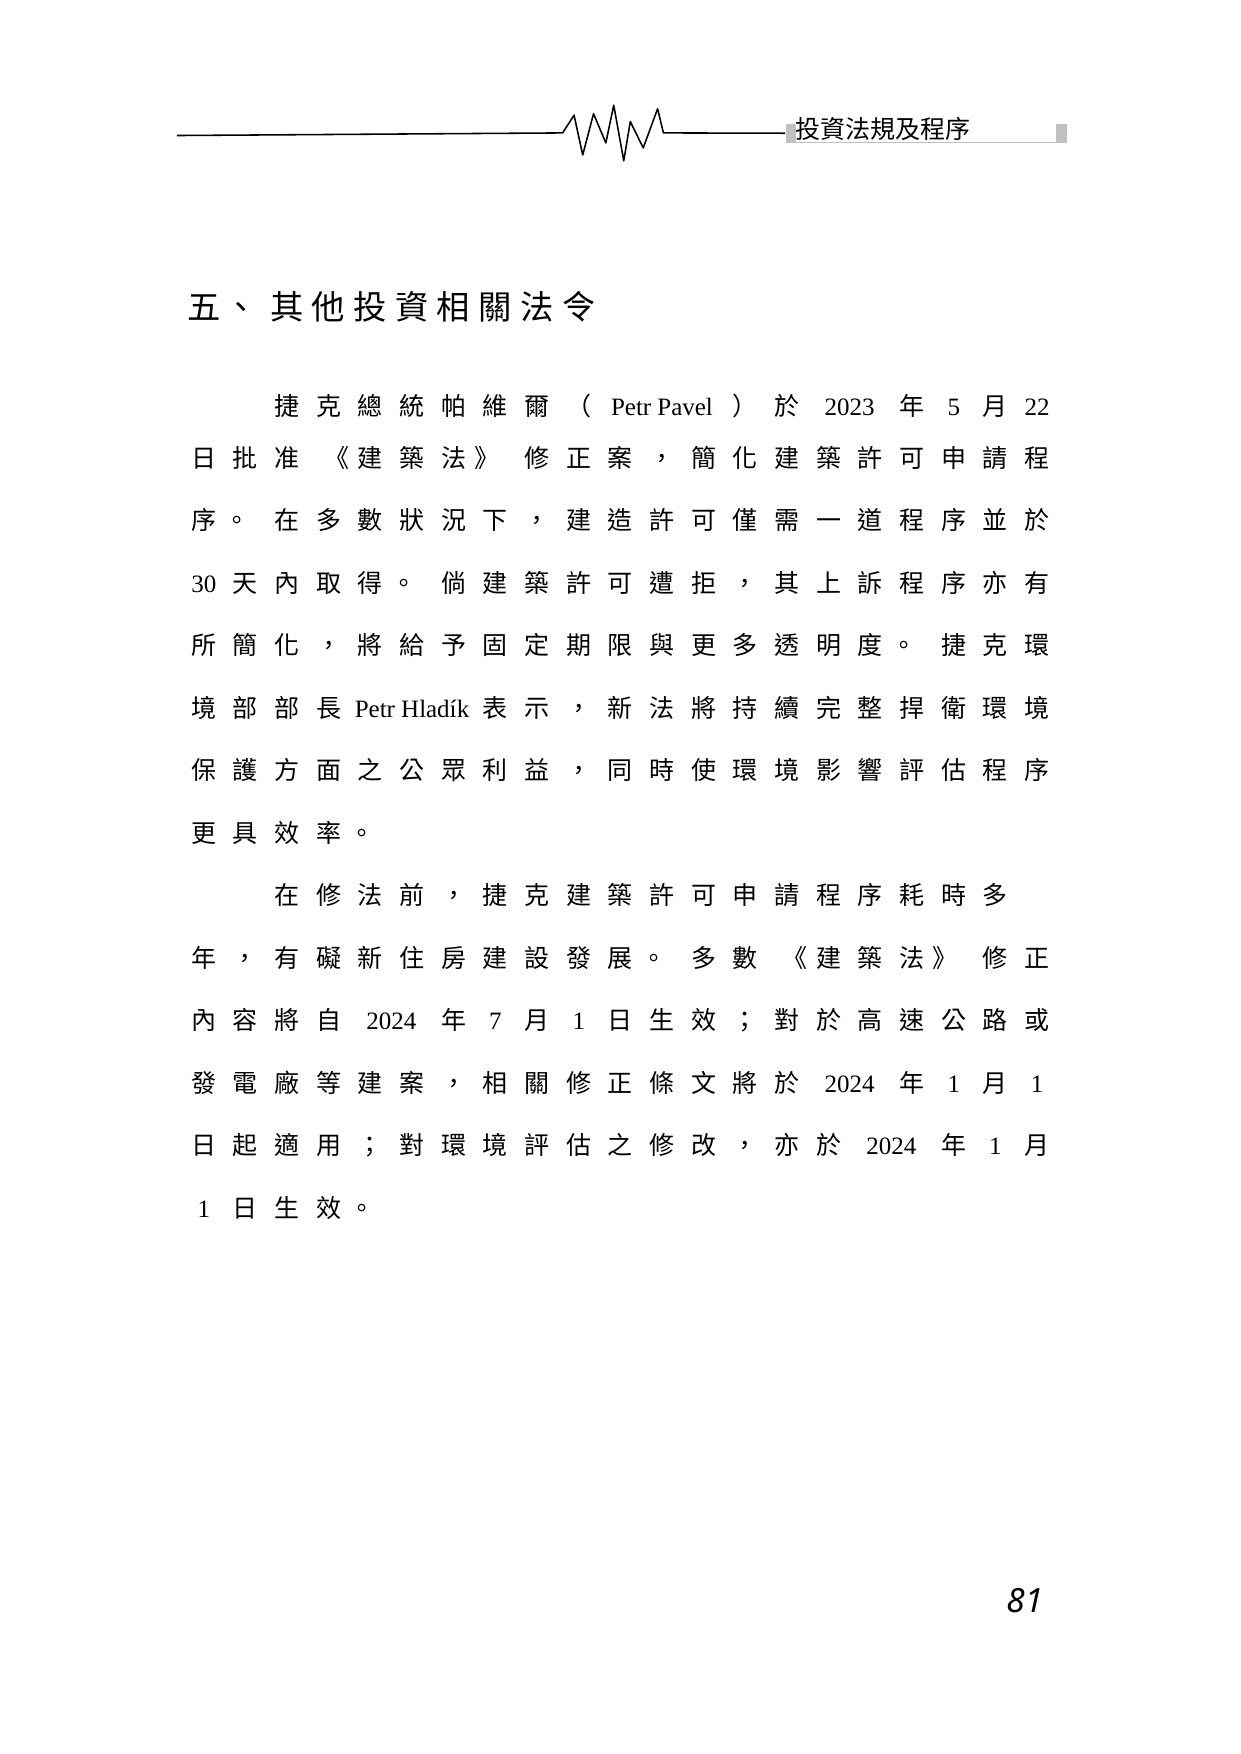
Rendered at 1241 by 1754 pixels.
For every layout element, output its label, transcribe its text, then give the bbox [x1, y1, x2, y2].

text 五、其他投資相關法令 [183, 263, 1058, 326]
text 捷克總統帕維爾（Petr Pavel）於2023年5月22日批准《建築法》修正案，簡化建築許可申請程序。在多數狀況下，建造許可僅需一道程序並於30天內取得。倘建築許可遭拒，其上訴程序亦有所簡化，將給予固定期限與更多透明度。捷克環境部部長Petr Hladík表示，新法將持續完整捍衛環境保護方面之公眾利益，同時使環境影響評估程序更具效率。 [183, 352, 1058, 852]
text 在修法前，捷克建築許可申請程序耗時多年，有礙新住房建設發展。多數《建築法》修正內容將自2024年7月1日生效；對於高速公路或發電廠等建案，相關修正條文將於2024年1月1日起適用；對環境評估之修改，亦於2024年1月1日生效。 [183, 852, 1058, 1227]
